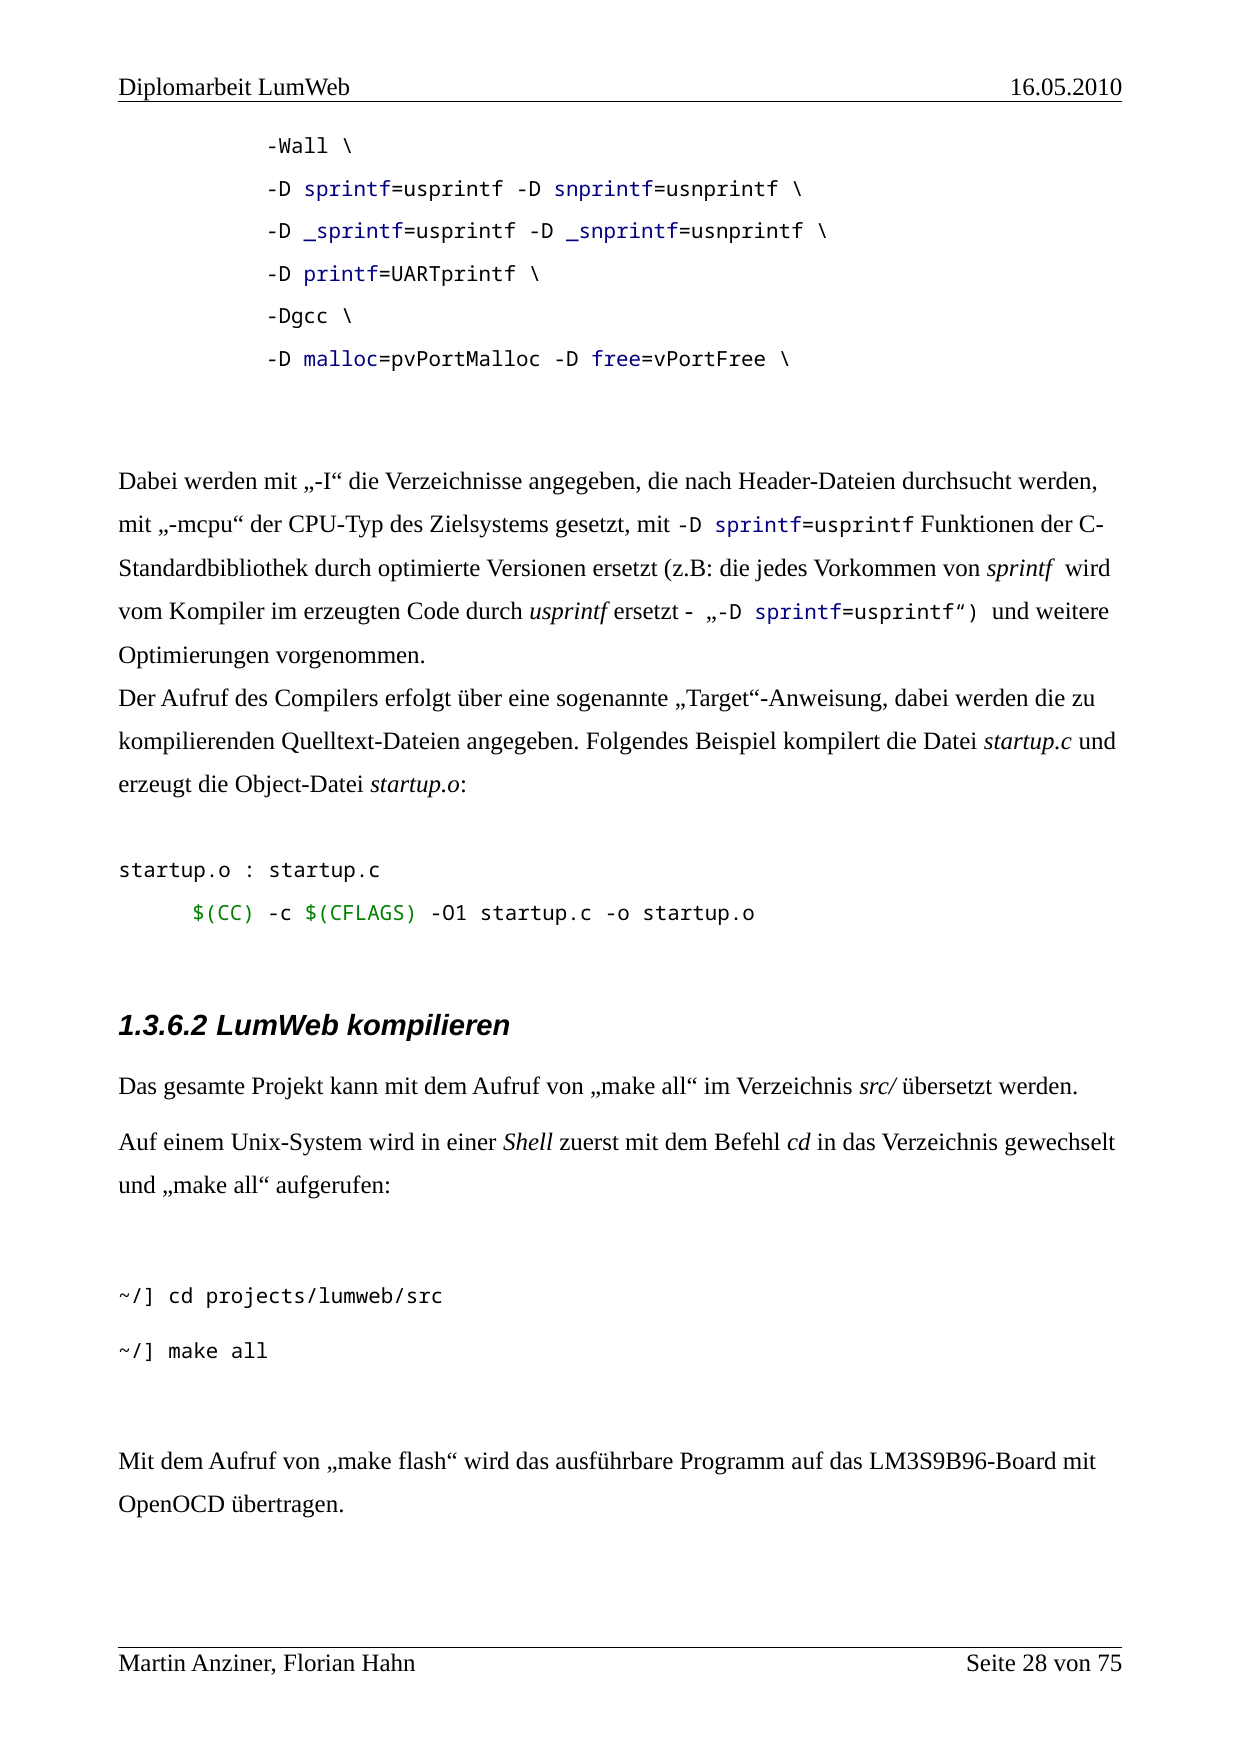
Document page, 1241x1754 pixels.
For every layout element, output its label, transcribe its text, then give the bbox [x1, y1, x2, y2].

text -D _sprintf=usprintf -D _snprintf=usnprintf \ [118, 216, 1122, 245]
text -D sprintf=usprintf -D snprintf=usnprintf \ [118, 174, 1122, 202]
text ~/] make all [118, 1336, 1122, 1365]
text Auf einem Unix-System wird in einer Shell zuerst mit dem Befehl cd in das Verzeichnis gewechselt und „make all“ aufgerufen: [118, 1127, 1122, 1199]
text -D malloc=pvPortMalloc -D free=vPortFree \ [118, 344, 1122, 373]
text -Dgcc \ [118, 302, 1122, 330]
text $(CC) -c $(CFLAGS) -O1 startup.c -o startup.o [118, 898, 1122, 927]
text ~/] cd projects/lumweb/src [118, 1281, 1122, 1309]
text -Wall \ [118, 131, 1122, 159]
text Dabei werden mit „-I“ die Verzeichnisse angegeben, die nach Header-Dateien durchsucht werden, mit „-mcpu“ der CPU-Typ des Zielsystems gesetzt, mit -D sprintf=usprintf Funktionen der C-Standardbibliothek durch optimierte Versionen ersetzt (z.B: die jedes Vorkommen von sprintf wird vom Kompiler im erzeugten Code durch usprintf ersetzt - „-D sprintf=usprintf“) und weitere Optimierungen vorgenommen. [118, 466, 1122, 669]
subtitle LumWeb kompilieren [118, 1008, 1122, 1042]
text -D printf=UARTprintf \ [118, 259, 1122, 287]
text Der Aufruf des Compilers erfolgt über eine sogenannte „Target“-Anweisung, dabei werden die zu kompilierenden Quelltext-Dateien angegeben. Folgendes Beispiel kompilert die Datei startup.c und erzeugt die Object-Datei startup.o: [118, 683, 1122, 798]
text Das gesamte Projekt kann mit dem Aufruf von „make all“ im Verzeichnis src/ übersetzt werden. [118, 1071, 1122, 1100]
text Mit dem Aufruf von „make flash“ wird das ausführbare Programm auf das LM3S9B96-Board mit OpenOCD übertragen. [118, 1446, 1122, 1518]
text startup.o : startup.c [118, 856, 1122, 884]
